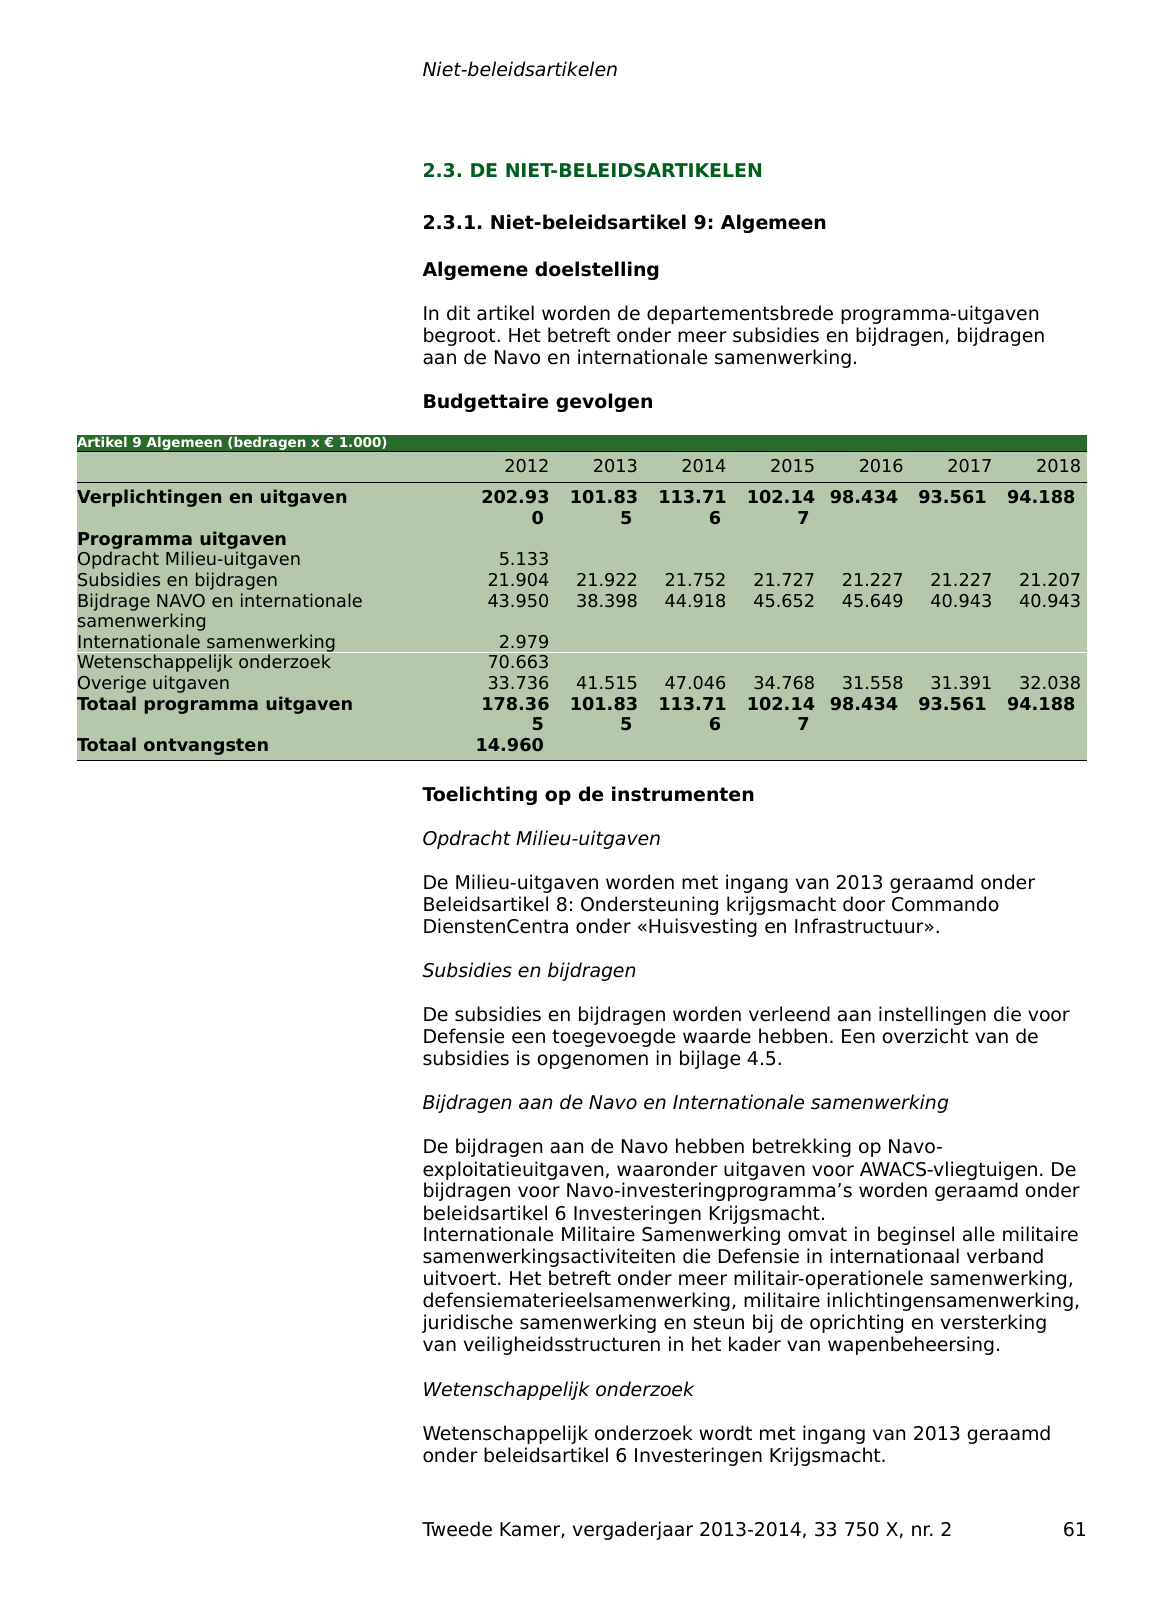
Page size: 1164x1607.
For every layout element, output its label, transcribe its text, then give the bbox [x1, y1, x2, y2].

table_cell 93.561 [909, 694, 998, 735]
subtitle Toelichting op de instrumenten [422, 783, 1087, 806]
table_cell 45.652 [732, 591, 821, 632]
table_cell 113.716 [644, 694, 732, 735]
table_cell [732, 653, 821, 673]
table_cell 98.434 [821, 694, 909, 735]
table_cell [909, 529, 998, 549]
table_cell 43.950 [466, 591, 555, 632]
table_cell Programma uitgaven [77, 529, 466, 549]
table_cell 2013 [555, 452, 644, 482]
table_cell [555, 529, 644, 549]
table_cell 101.835 [555, 483, 644, 529]
table_cell [732, 735, 821, 760]
text Internationale Militaire Samenwerking omvat in beginsel alle militaire samenwerkingsactiviteiten die Defensie in internationaal verband uitvoert. Het betreft onder meer militair-operationele samenwerking, defensiematerieelsamenwerking, militaire inlichtingensamenwerking, juridische samenwerking en steun bij de oprichting en versterking van veiligheidsstructuren in het kader van wapenbeheersing. [422, 1224, 1087, 1356]
table_cell 40.943 [998, 591, 1087, 632]
table_cell [555, 735, 644, 760]
table_cell [77, 452, 466, 482]
table_cell [909, 549, 998, 570]
table_cell Bijdrage NAVO en internationale samenwerking [77, 591, 466, 632]
table_cell 40.943 [909, 591, 998, 632]
table_cell 14.960 [466, 735, 555, 760]
table_cell 21.227 [909, 570, 998, 591]
table_cell 31.391 [909, 673, 998, 694]
table_cell 2018 [998, 452, 1087, 482]
table_cell Subsidies en bijdragen [77, 570, 466, 591]
table_cell [555, 653, 644, 673]
table_cell 2012 [466, 452, 555, 482]
table_cell 2.979 [466, 632, 555, 652]
table_cell 2016 [821, 452, 909, 482]
table_cell [821, 735, 909, 760]
table_cell 21.727 [732, 570, 821, 591]
table_cell 32.038 [998, 673, 1087, 694]
table_cell 45.649 [821, 591, 909, 632]
text In dit artikel worden de departementsbrede programma-uitgaven begroot. Het betreft onder meer subsidies en bijdragen, bijdragen aan de Navo en internationale samenwerking. [422, 303, 1087, 369]
table_cell 102.147 [732, 483, 821, 529]
table_cell [732, 549, 821, 570]
table_cell [909, 653, 998, 673]
table_cell 33.736 [466, 673, 555, 694]
text De subsidies en bijdragen worden verleend aan instellingen die voor Defensie een toegevoegde waarde hebben. Een overzicht van de subsidies is opgenomen in bijlage 4.5. [422, 1004, 1087, 1070]
table_cell Internationale samenwerking [77, 632, 466, 652]
table_cell [644, 735, 732, 760]
table_cell [821, 653, 909, 673]
table_cell [732, 632, 821, 652]
table_cell [998, 632, 1087, 652]
table_cell 38.398 [555, 591, 644, 632]
table_cell 21.904 [466, 570, 555, 591]
table_cell 41.515 [555, 673, 644, 694]
subtitle 2.3.1. Niet-beleidsartikel 9: Algemeen [422, 212, 1087, 234]
table_cell [998, 529, 1087, 549]
table_cell [998, 735, 1087, 760]
table_cell [821, 632, 909, 652]
table_cell 178.365 [466, 694, 555, 735]
table_cell Opdracht Milieu-uitgaven [77, 549, 466, 570]
table_cell 101.835 [555, 694, 644, 735]
subtitle Opdracht Milieu-uitgaven [422, 828, 1087, 850]
table_cell 98.434 [821, 483, 909, 529]
table_cell 47.046 [644, 673, 732, 694]
subtitle Wetenschappelijk onderzoek [422, 1378, 1087, 1400]
text De bijdragen aan de Navo hebben betrekking op Navo-exploitatieuitgaven, waaronder uitgaven voor AWACS-vliegtuigen. De bijdragen voor Navo-investeringprogramma’s worden geraamd onder beleidsartikel 6 Investeringen Krijgsmacht. [422, 1136, 1087, 1224]
subtitle Bijdragen aan de Navo en Internationale samenwerking [422, 1092, 1087, 1114]
table_cell 202.930 [466, 483, 555, 529]
table_cell [555, 549, 644, 570]
table_cell [821, 529, 909, 549]
table_cell [555, 632, 644, 652]
table_cell Verplichtingen en uitgaven [77, 483, 466, 529]
table_cell 34.768 [732, 673, 821, 694]
table_cell [998, 549, 1087, 570]
table_cell Totaal ontvangsten [77, 735, 466, 760]
table_cell 21.227 [821, 570, 909, 591]
table_cell 113.716 [644, 483, 732, 529]
table_cell 21.207 [998, 570, 1087, 591]
table_cell 2014 [644, 452, 732, 482]
table_cell 93.561 [909, 483, 998, 529]
table_cell [644, 632, 732, 652]
table_cell 5.133 [466, 549, 555, 570]
table_cell [909, 735, 998, 760]
table_cell [821, 549, 909, 570]
table_cell [466, 529, 555, 549]
table_cell [998, 653, 1087, 673]
table_cell 31.558 [821, 673, 909, 694]
subtitle Subsidies en bijdragen [422, 960, 1087, 982]
table_cell [644, 653, 732, 673]
table_cell [909, 632, 998, 652]
table_cell 21.922 [555, 570, 644, 591]
subtitle Algemene doelstelling [422, 259, 1087, 281]
text De Milieu-uitgaven worden met ingang van 2013 geraamd onder Beleidsartikel 8: Ondersteuning krijgsmacht door Commando DienstenCentra onder «Huisvesting en Infrastructuur». [422, 872, 1087, 938]
table_cell 2017 [909, 452, 998, 482]
table_cell 44.918 [644, 591, 732, 632]
table_cell 102.147 [732, 694, 821, 735]
table_cell 70.663 [466, 653, 555, 673]
table_cell Wetenschappelijk onderzoek [77, 653, 466, 673]
table_cell 21.752 [644, 570, 732, 591]
table_cell 94.188 [998, 694, 1087, 735]
table_cell 94.188 [998, 483, 1087, 529]
subtitle 2.3. DE NIET-BELEIDSARTIKELEN [422, 160, 1087, 182]
table_cell [644, 529, 732, 549]
table_cell [644, 549, 732, 570]
table_header Artikel 9 Algemeen (bedragen x € 1.000) [77, 435, 1087, 451]
text Wetenschappelijk onderzoek wordt met ingang van 2013 geraamd onder beleidsartikel 6 Investeringen Krijgsmacht. [422, 1423, 1087, 1467]
table_cell 2015 [732, 452, 821, 482]
subtitle Budgettaire gevolgen [422, 391, 1087, 413]
table_cell Totaal programma uitgaven [77, 694, 466, 735]
table_cell [732, 529, 821, 549]
table_cell Overige uitgaven [77, 673, 466, 694]
